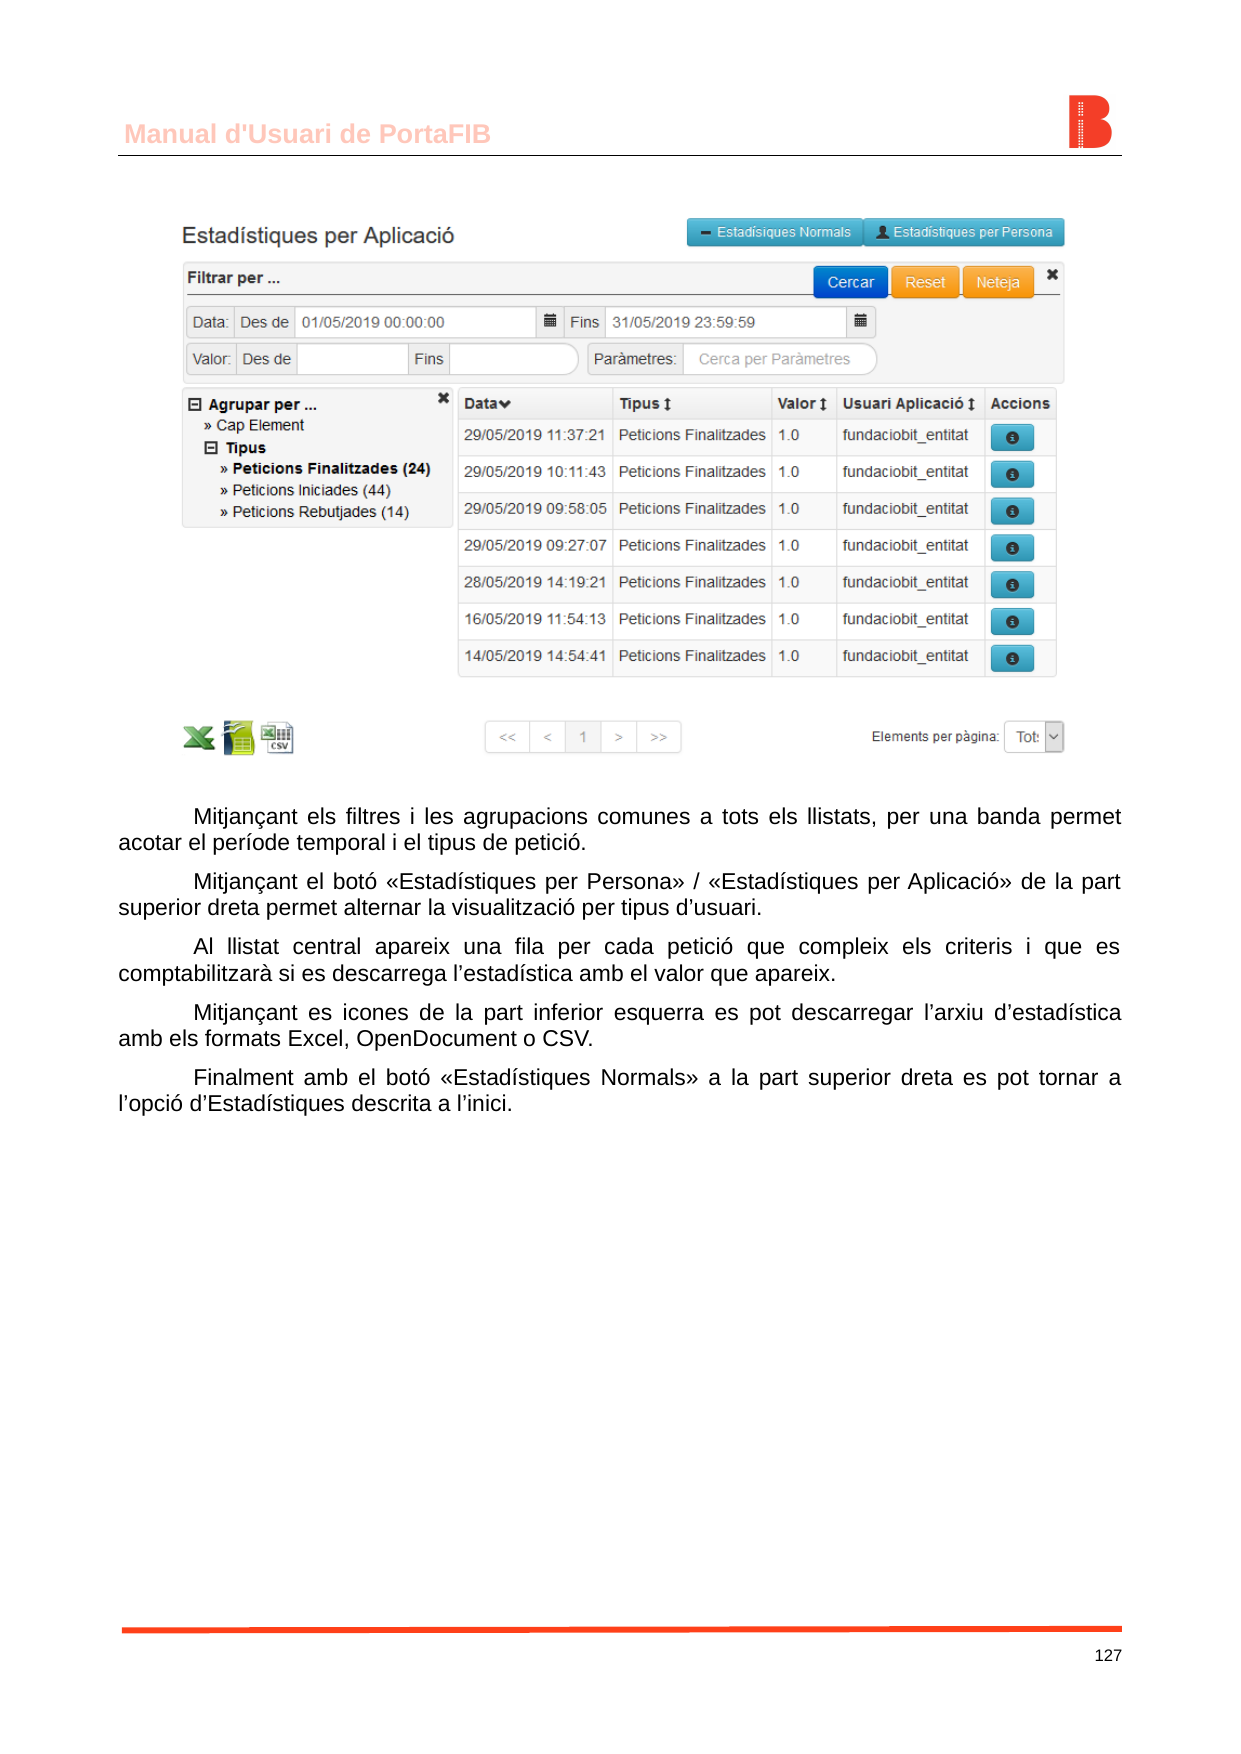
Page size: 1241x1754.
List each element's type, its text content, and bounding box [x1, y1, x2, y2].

text Finalment amb el botó «Estadístiques Normals» a la part superior dreta es pot tornar a l’opció d’Estadístiques descrita a l’inici. [118, 1064, 1122, 1116]
text Al llistat central apareix una fila per cada petició que compleix els criteris i que es comptabilitzarà si es descarrega l’estadística amb el valor que apareix. [118, 933, 1122, 986]
picture [1063, 94, 1117, 150]
text Mitjançant es icones de la part inferior esquerra es pot descarregar l’arxiu d’estadística amb els formats Excel, OpenDocument o CSV. [118, 998, 1122, 1051]
picture [170, 215, 1070, 791]
text Mitjançant el botó «Estadístiques per Persona» / «Estadístiques per Aplicació» de la part superior dreta permet alternar la visualització per tipus d’usuari. [118, 868, 1122, 921]
text Mitjançant els filtres i les agrupacions comunes a tots els llistats, per una banda permet acotar el període temporal i el tipus de petició. [118, 803, 1122, 856]
